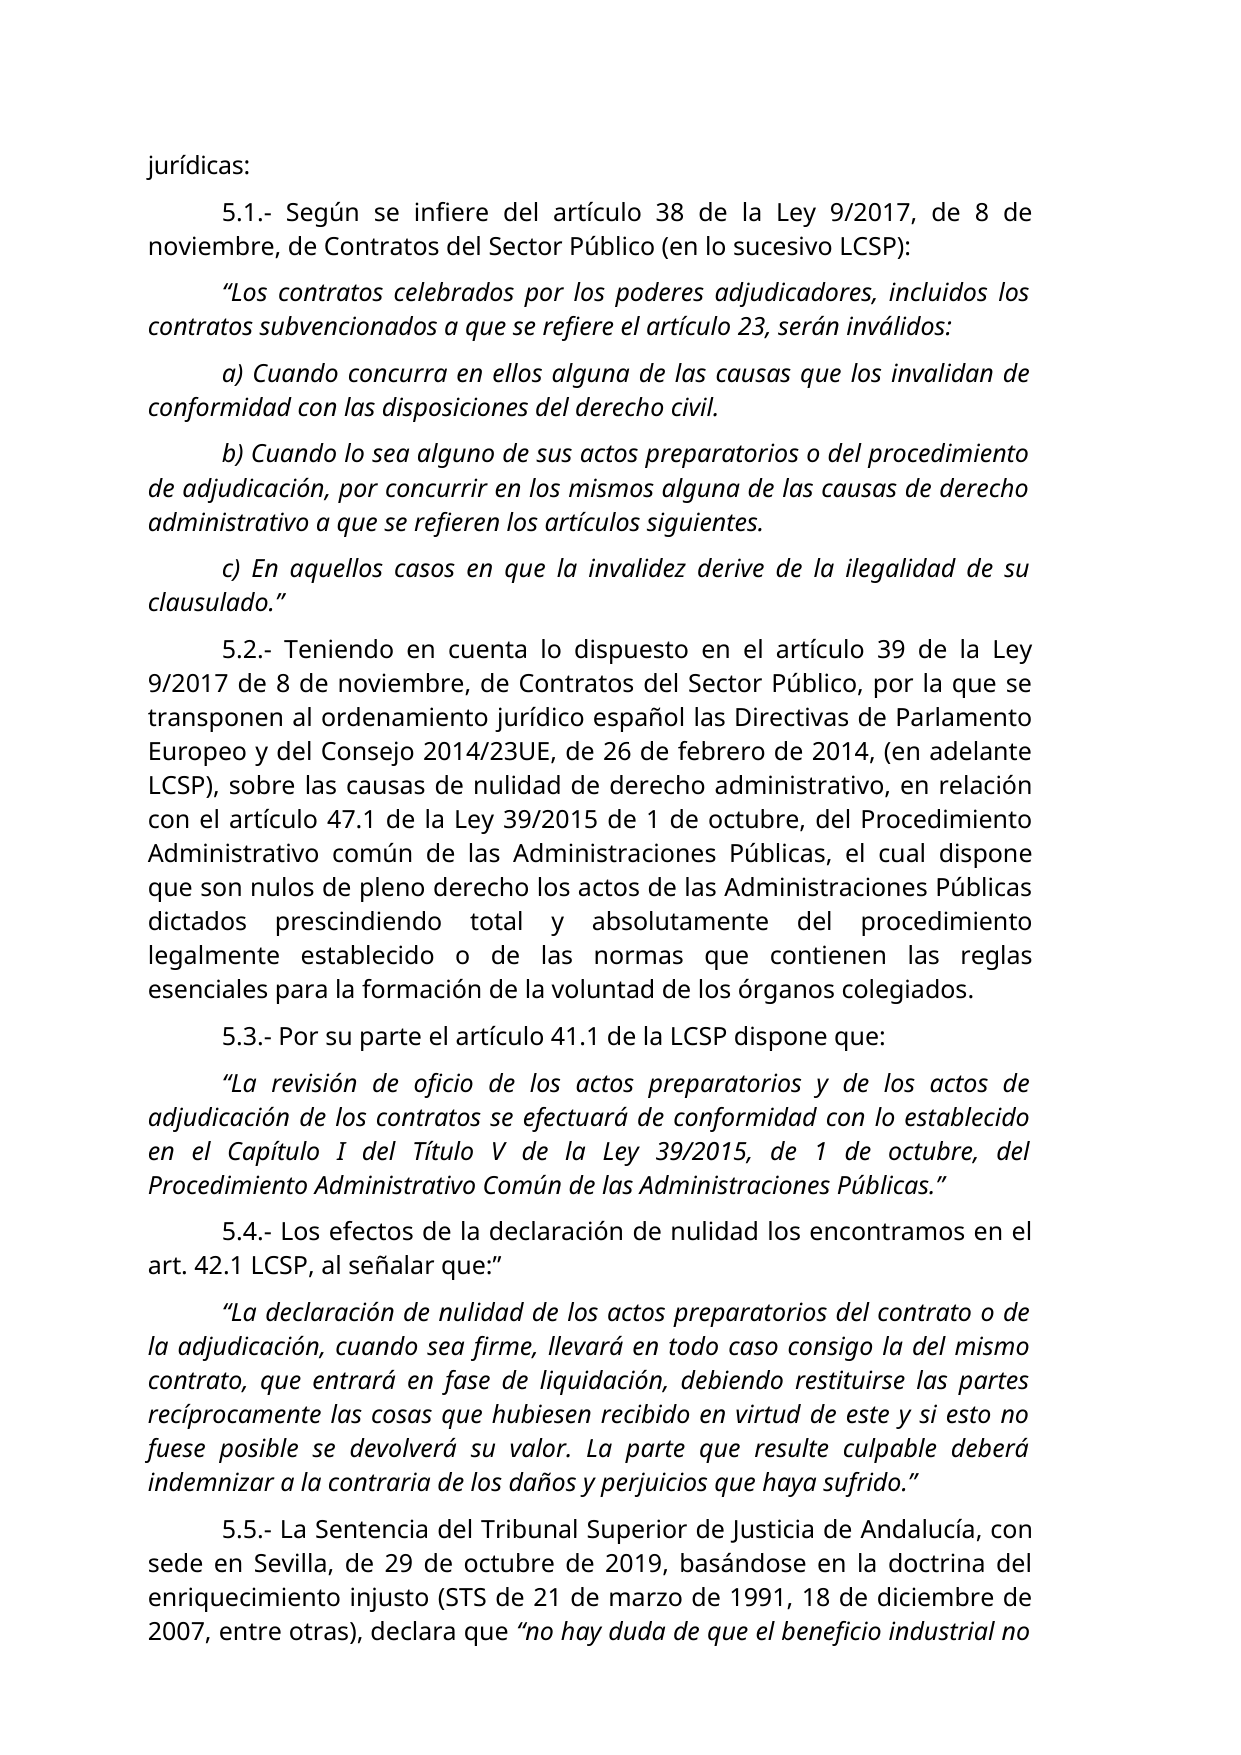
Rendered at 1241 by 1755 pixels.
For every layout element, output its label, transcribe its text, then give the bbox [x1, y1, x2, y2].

text c) En aquellos casos en que la invalidez derive de la ilegalidad de su clausulado.” [148, 551, 1034, 619]
text 5.4.- Los efectos de la declaración de nulidad los encontramos en el art. 42.1 LCSP, al señalar que:” [148, 1214, 1034, 1282]
text jurídicas: [148, 148, 1034, 182]
text 5.3.- Por su parte el artículo 41.1 de la LCSP dispone que: [148, 1019, 1034, 1053]
text 5.5.- La Sentencia del Tribunal Superior de Justicia de Andalucía, con sede en Sevilla, de 29 de octubre de 2019, basándose en la doctrina del enriquecimiento injusto (STS de 21 de marzo de 1991, 18 de diciembre de 2007, entre otras), declara que “no hay duda de que el beneficio industrial no [148, 1511, 1034, 1648]
text “La declaración de nulidad de los actos preparatorios del contrato o de la adjudicación, cuando sea firme, llevará en todo caso consigo la del mismo contrato, que entrará en fase de liquidación, debiendo restituirse las partes recíprocamente las cosas que hubiesen recibido en virtud de este y si esto no fuese posible se devolverá su valor. La parte que resulte culpable deberá indemnizar a la contraria de los daños y perjuicios que haya sufrido.” [148, 1294, 1034, 1499]
text 5.2.- Teniendo en cuenta lo dispuesto en el artículo 39 de la Ley 9/2017 de 8 de noviembre, de Contratos del Sector Público, por la que se transponen al ordenamiento jurídico español las Directivas de Parlamento Europeo y del Consejo 2014/23UE, de 26 de febrero de 2014, (en adelante LCSP), sobre las causas de nulidad de derecho administrativo, en relación con el artículo 47.1 de la Ley 39/2015 de 1 de octubre, del Procedimiento Administrativo común de las Administraciones Públicas, el cual dispone que son nulos de pleno derecho los actos de las Administraciones Públicas dictados prescindiendo total y absolutamente del procedimiento legalmente establecido o de las normas que contienen las reglas esenciales para la formación de la voluntad de los órganos colegiados. [148, 631, 1034, 1006]
text “La revisión de oficio de los actos preparatorios y de los actos de adjudicación de los contratos se efectuará de conformidad con lo establecido en el Capítulo I del Título V de la Ley 39/2015, de 1 de octubre, del Procedimiento Administrativo Común de las Administraciones Públicas.” [148, 1065, 1034, 1201]
text b) Cuando lo sea alguno de sus actos preparatorios o del procedimiento de adjudicación, por concurrir en los mismos alguna de las causas de derecho administrativo a que se refieren los artículos siguientes. [148, 436, 1034, 538]
text a) Cuando concurra en ellos alguna de las causas que los invalidan de conformidad con las disposiciones del derecho civil. [148, 356, 1034, 424]
text 5.1.- Según se infiere del artículo 38 de la Ley 9/2017, de 8 de noviembre, de Contratos del Sector Público (en lo sucesivo LCSP): [148, 194, 1034, 262]
text “Los contratos celebrados por los poderes adjudicadores, incluidos los contratos subvencionados a que se refiere el artículo 23, serán inválidos: [148, 275, 1034, 343]
